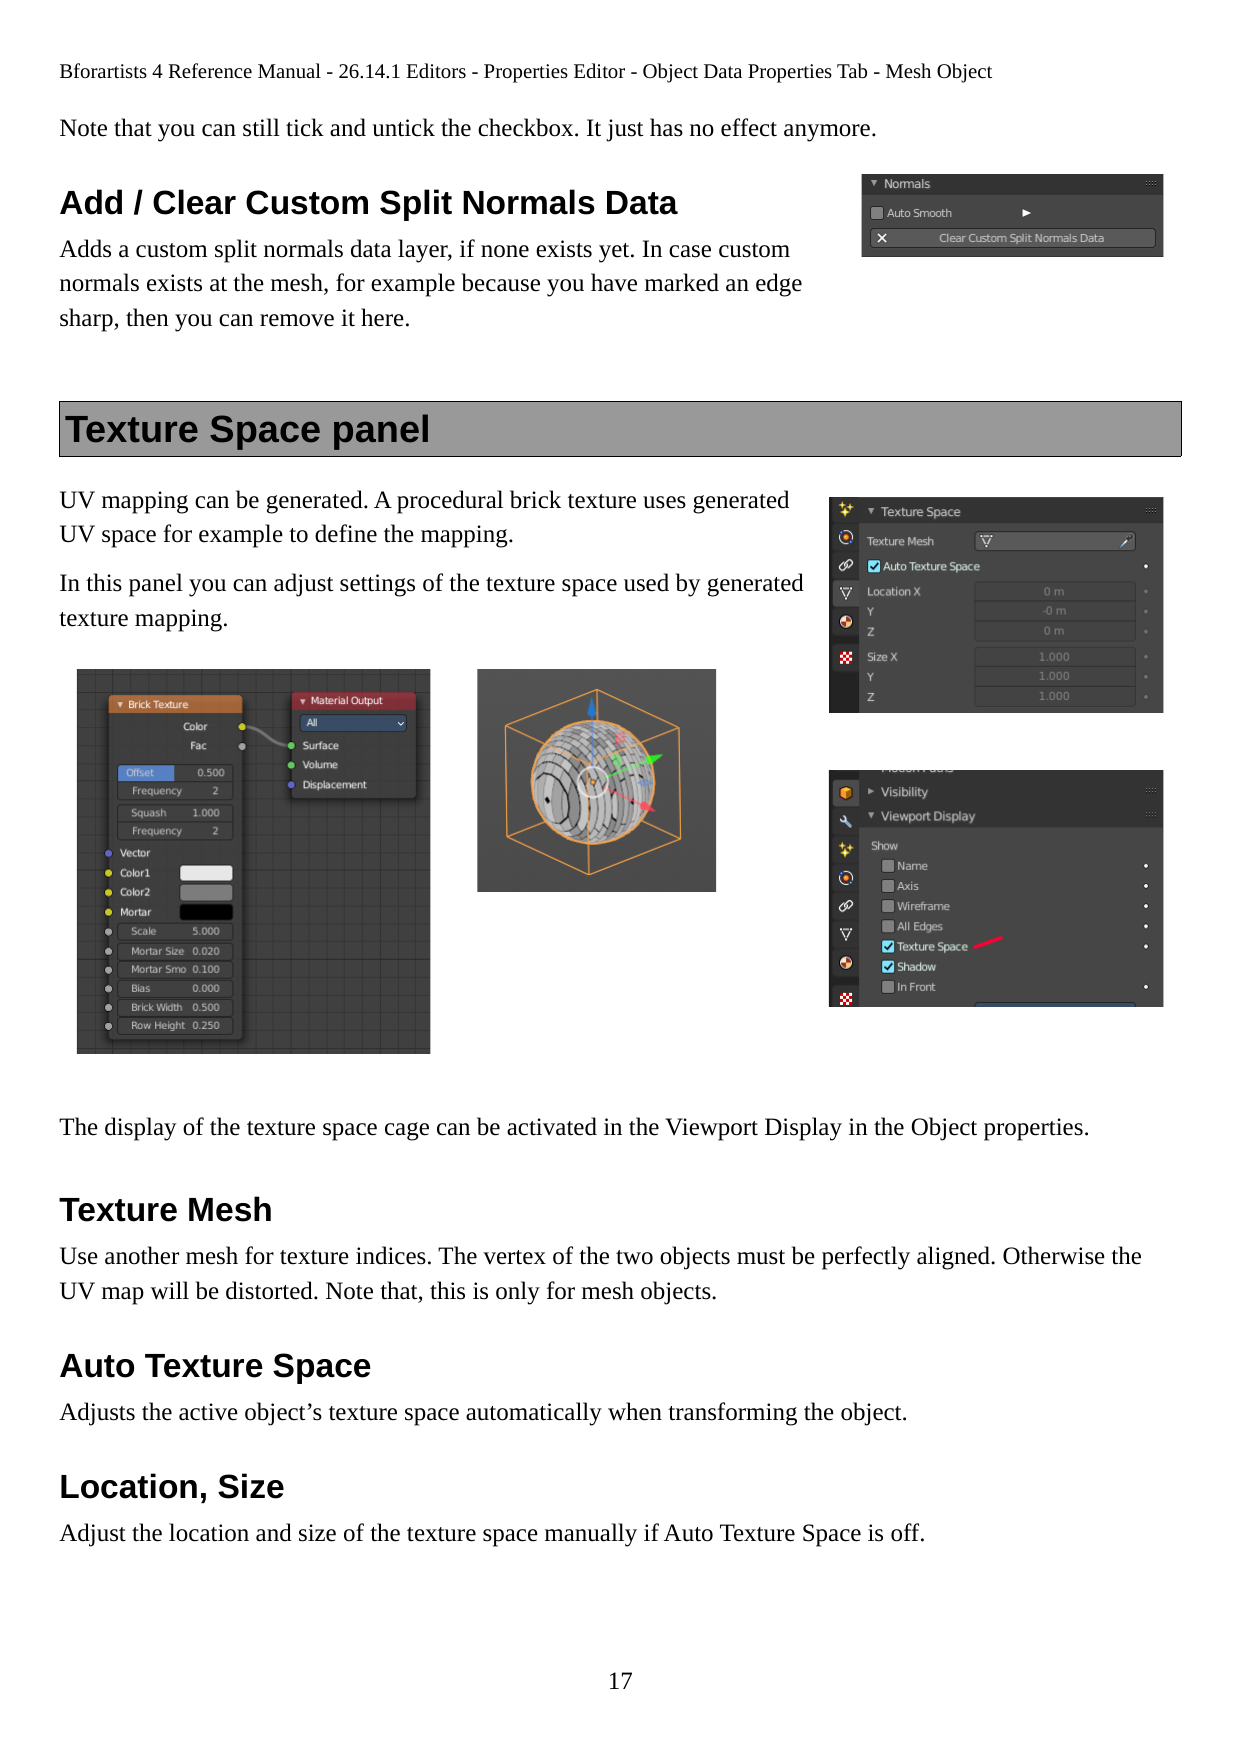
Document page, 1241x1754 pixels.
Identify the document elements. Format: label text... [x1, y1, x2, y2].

picture [76, 669, 431, 1054]
subtitle Add / Clear Custom Split Normals Data [59, 182, 861, 221]
text Adjust the location and size of the texture space manually if Auto Texture Space is off. [59, 1518, 1181, 1547]
text Note that you can still tick and untick the checkbox. It just has no effect anymore. [59, 113, 1181, 141]
text Adds a custom split normals data layer, if none exists yet. In case custom normals exists at the mesh, for example because you have marked an edge sharp, then you can remove it here. [59, 234, 1181, 331]
picture [477, 669, 717, 892]
picture [861, 174, 1164, 257]
text UV mapping can be generated. A procedural brick texture uses generated UV space for example to define the mapping. [59, 485, 1181, 548]
subtitle Location, Size [59, 1467, 1181, 1505]
text In this panel you can adjust settings of the texture space used by generated texture mapping. [59, 568, 829, 632]
text Adjusts the active object’s texture space automatically when transforming the object. [59, 1397, 1181, 1426]
subtitle Auto Texture Space [59, 1346, 1181, 1384]
picture [828, 770, 1164, 1007]
text The display of the texture space cage can be activated in the Viewport Display in the Object properties. [59, 1112, 1181, 1141]
table_header Texture Space panel [60, 402, 1181, 456]
picture [829, 497, 1164, 713]
subtitle Texture Mesh [59, 1190, 1181, 1229]
text Use another mesh for texture indices. The vertex of the two objects must be perfectly aligned. Otherwise the UV map will be distorted. Note that, this is only for mesh objects. [59, 1241, 1181, 1304]
